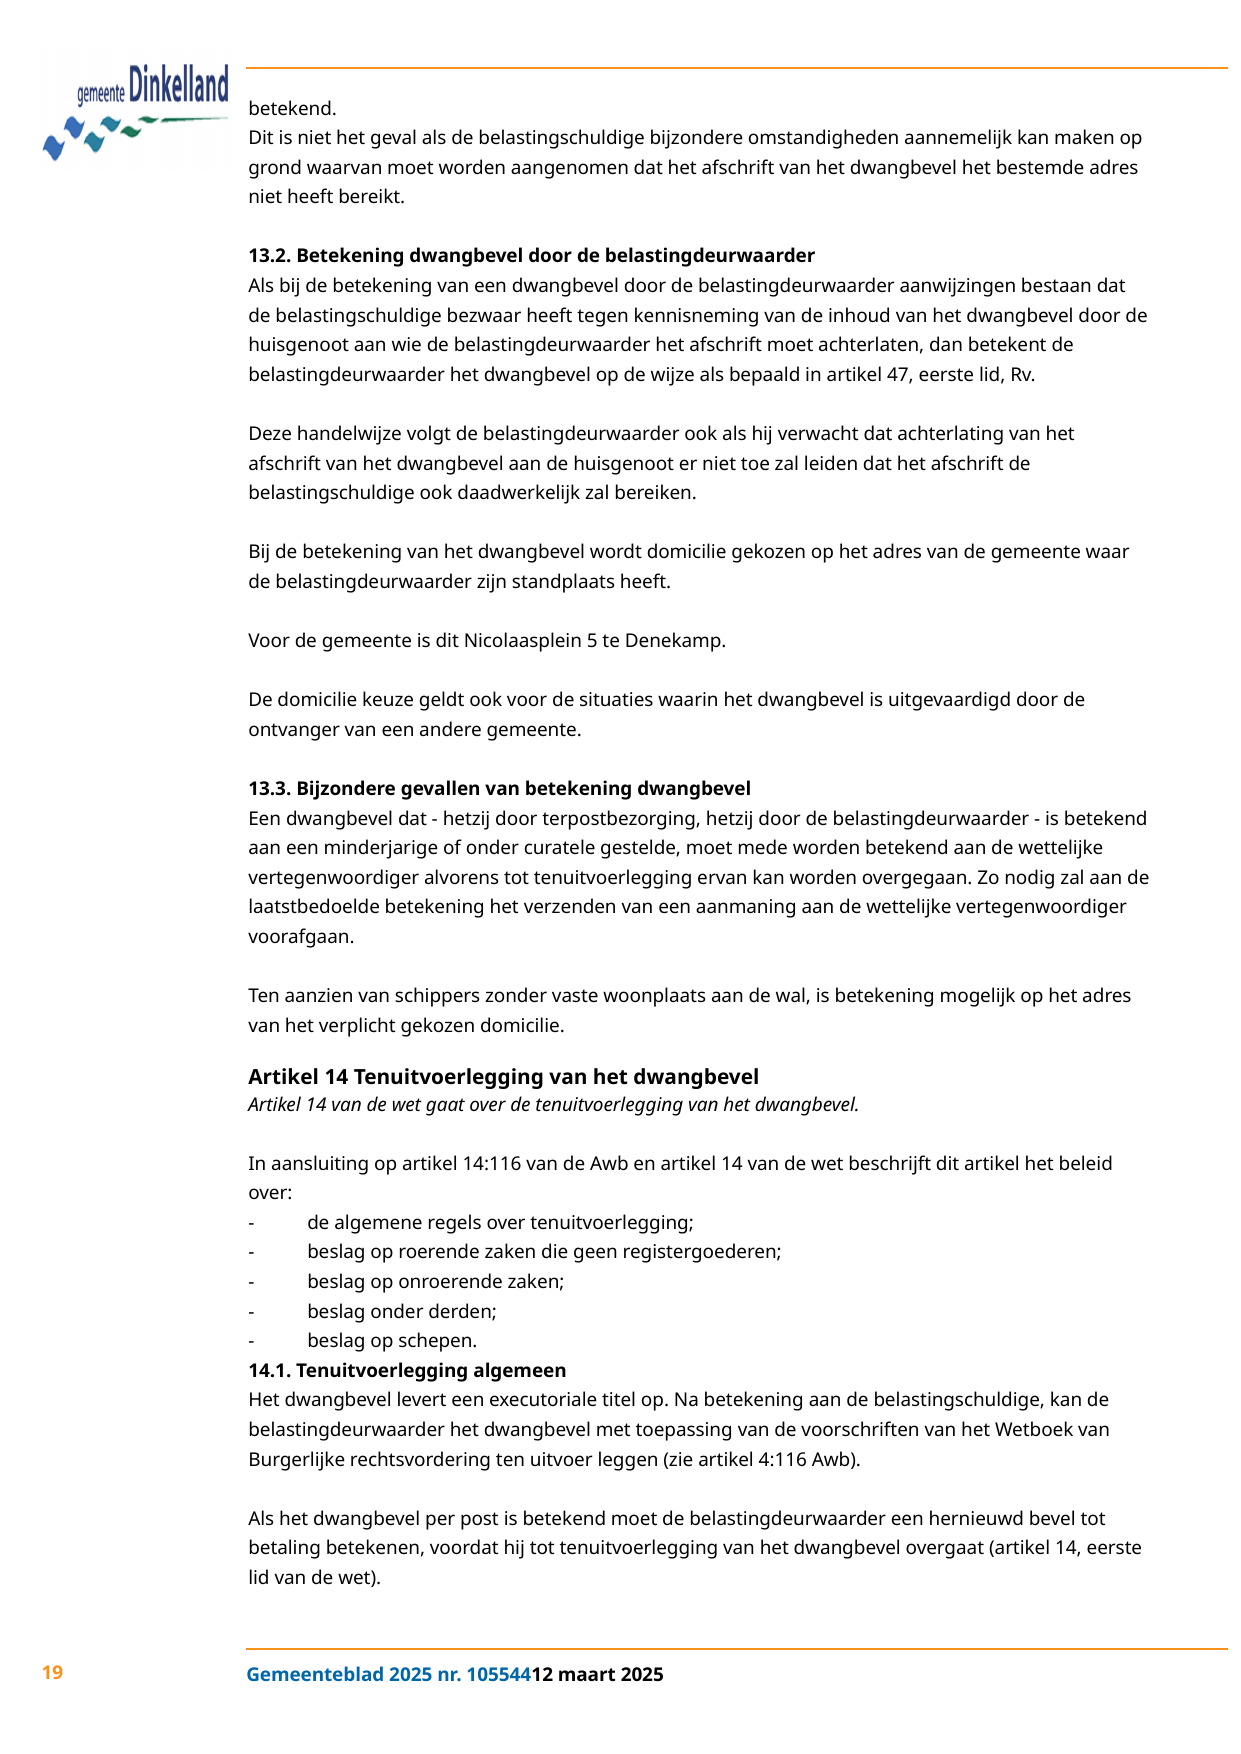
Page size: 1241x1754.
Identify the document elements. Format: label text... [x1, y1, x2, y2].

text Ten aanzien van schippers zonder vaste woonplaats aan de wal, is betekening mogelijk op het adres van het verplicht gekozen domicilie. [248, 982, 1152, 1038]
text Deze handelwijze volgt de belastingdeurwaarder ook als hij verwacht dat achterlating van het afschrift van het dwangbevel aan de huisgenoot er niet toe zal leiden dat het afschrift de belastingschuldige ook daadwerkelijk zal bereiken. [248, 420, 1152, 505]
text 14.1. Tenuitvoerlegging algemeen [248, 1357, 1152, 1383]
text 13.2. Betekening dwangbevel door de belastingdeurwaarder [248, 243, 1152, 268]
text Als bij de betekening van een dwangbevel door de belastingdeurwaarder aanwijzingen bestaan dat de belastingschuldige bezwaar heeft tegen kennisneming van de inhoud van het dwangbevel door de huisgenoot aan wie de belastingdeurwaarder het afschrift moet achterlaten, dan betekent de belastingdeurwaarder het dwangbevel op de wijze als bepaald in artikel 47, eerste lid, Rv. [248, 272, 1152, 387]
text Een dwangbevel dat - hetzij door terpostbezorging, hetzij door de belastingdeurwaarder - is betekend aan een minderjarige of onder curatele gestelde, moet mede worden betekend aan de wettelijke vertegenwoordiger alvorens tot tenuitvoerlegging ervan kan worden overgegaan. Zo nodig zal aan de laatstbedoelde betekening het verzenden van een aanmaning aan de wettelijke vertegenwoordiger voorafgaan. [248, 805, 1152, 949]
text In aansluiting op artikel 14:116 van de Awb en artikel 14 van de wet beschrijft dit artikel het beleid over: [248, 1150, 1152, 1205]
text De domicilie keuze geldt ook voor de situaties waarin het dwangbevel is uitgevaardigd door de ontvanger van een andere gemeente. [248, 686, 1152, 742]
text 13.3. Bijzondere gevallen van betekening dwangbevel [248, 775, 1152, 801]
text Artikel 14 van de wet gaat over de tenuitvoerlegging van het dwangbevel. [248, 1091, 1152, 1116]
list beslag onder derden; [248, 1298, 1152, 1323]
picture [41, 47, 231, 172]
list beslag op schepen. [248, 1327, 1152, 1353]
text Bij de betekening van het dwangbevel wordt domicilie gekozen op het adres van de gemeente waar de belastingdeurwaarder zijn standplaats heeft. [248, 538, 1152, 594]
list de algemene regels over tenuitvoerlegging; [248, 1209, 1152, 1235]
list beslag op roerende zaken die geen registergoederen; [248, 1239, 1152, 1264]
text betekend. [248, 95, 1152, 121]
text Voor de gemeente is dit Nicolaasplein 5 te Denekamp. [248, 627, 1152, 653]
text Het dwangbevel levert een executoriale titel op. Na betekening aan de belastingschuldige, kan de belastingdeurwaarder het dwangbevel met toepassing van de voorschriften van het Wetboek van Burgerlijke rechtsvordering ten uitvoer leggen (zie artikel 4:116 Awb). [248, 1387, 1152, 1471]
list beslag op onroerende zaken; [248, 1268, 1152, 1294]
text Dit is niet het geval als de belastingschuldige bijzondere omstandigheden aannemelijk kan maken op grond waarvan moet worden aangenomen dat het afschrift van het dwangbevel het bestemde adres niet heeft bereikt. [248, 124, 1152, 209]
text Artikel 14 Tenuitvoerlegging van het dwangbevel [248, 1062, 1152, 1091]
text Als het dwangbevel per post is betekend moet de belastingdeurwaarder een hernieuwd bevel tot betaling betekenen, voordat hij tot tenuitvoerlegging van het dwangbevel overgaat (artikel 14, eerste lid van de wet). [248, 1505, 1152, 1590]
